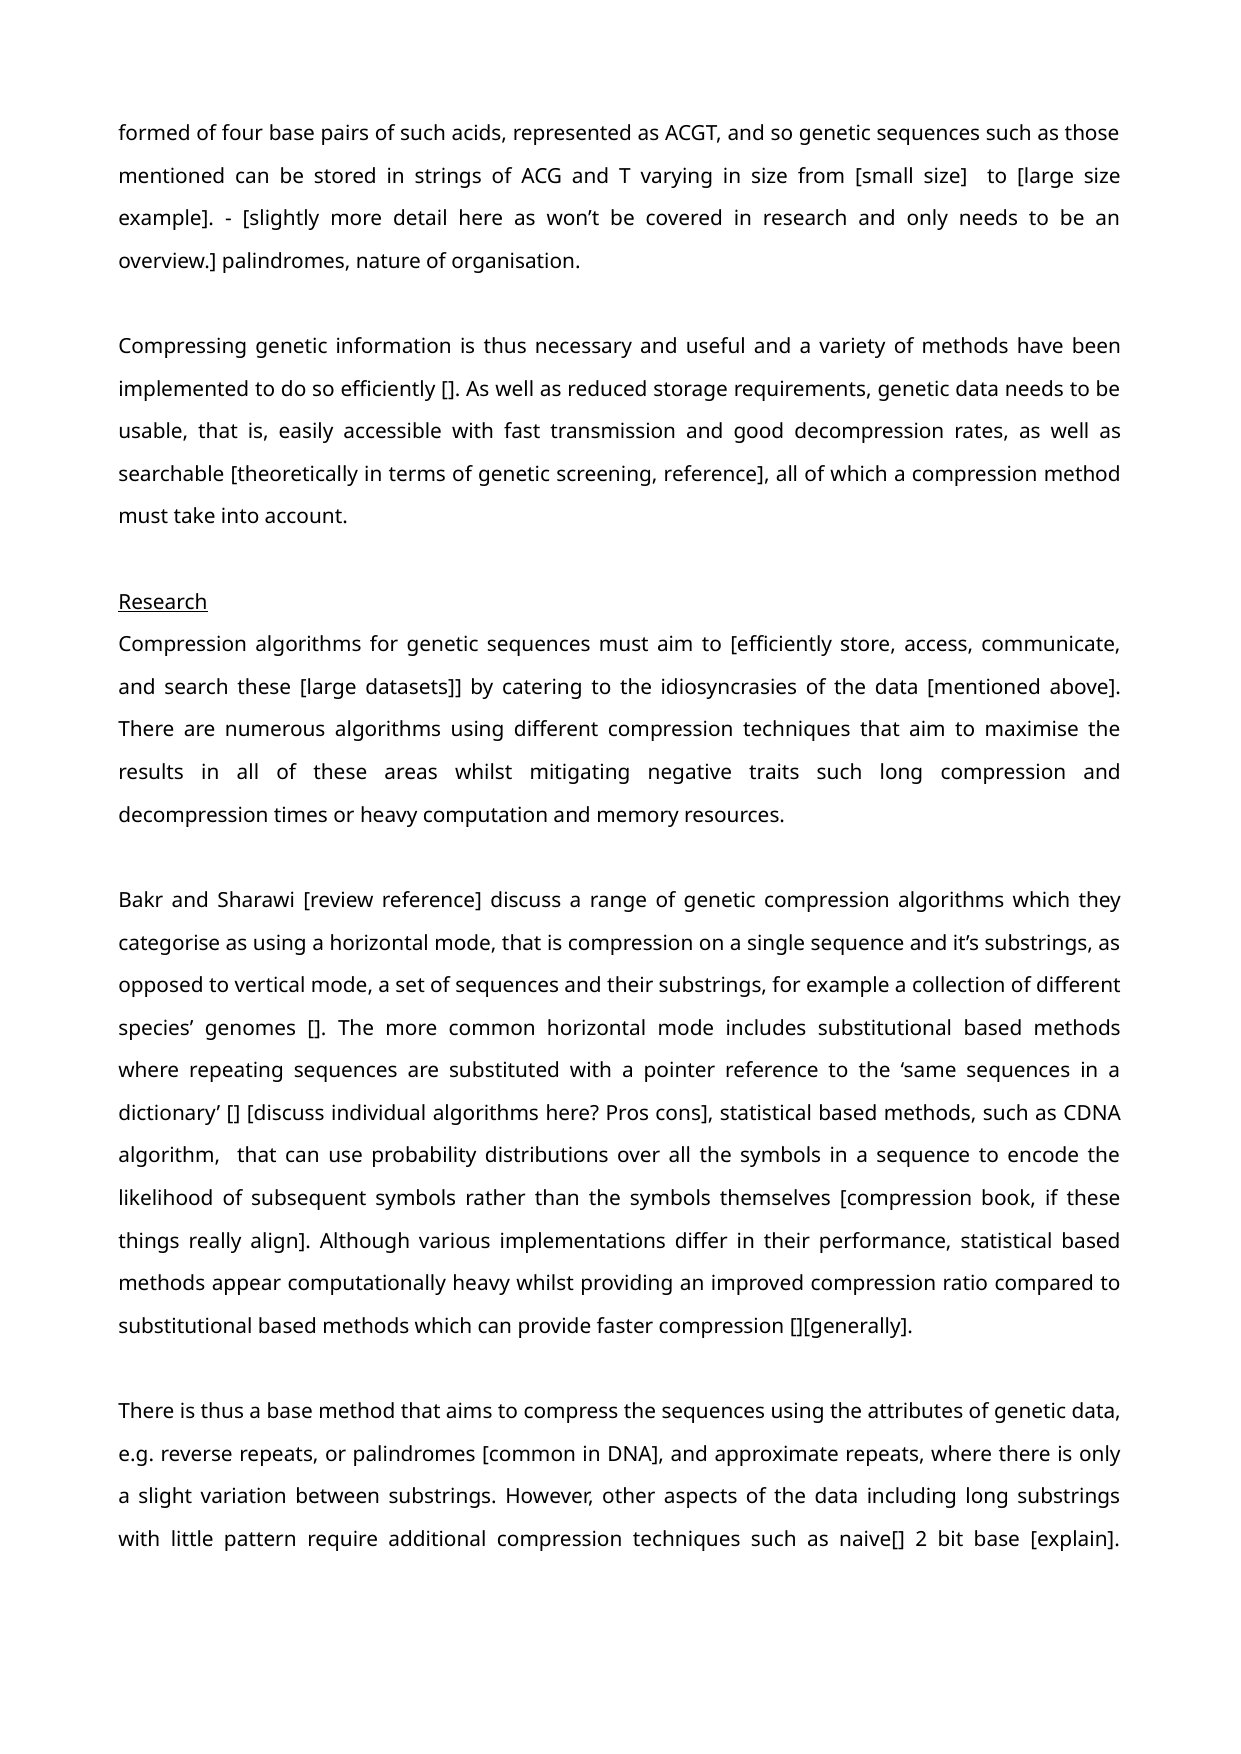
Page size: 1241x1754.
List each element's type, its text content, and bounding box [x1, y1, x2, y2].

text There is thus a base method that aims to compress the sequences using the attributes of genetic data, e.g. reverse repeats, or palindromes [common in DNA], and approximate repeats, where there is only a slight variation between substrings. However, other aspects of the data including long substrings with little pattern require additional compression techniques such as naive[] 2 bit base [explain]. [118, 1396, 1122, 1552]
text Research [118, 587, 1122, 615]
text Bakr and Sharawi [review reference] discuss a range of genetic compression algorithms which they categorise as using a horizontal mode, that is compression on a single sequence and it’s substrings, as opposed to vertical mode, a set of sequences and their substrings, for example a collection of different species’ genomes []. The more common horizontal mode includes substitutional based methods where repeating sequences are substituted with a pointer reference to the ‘same sequences in a dictionary’ [] [discuss individual algorithms here? Pros cons], statistical based methods, such as CDNA algorithm, that can use probability distributions over all the symbols in a sequence to encode the likelihood of subsequent symbols rather than the symbols themselves [compression book, if these things really align]. Although various implementations differ in their performance, statistical based methods appear computationally heavy whilst providing an improved compression ratio compared to substitutional based methods which can provide faster compression [][generally]. [118, 885, 1122, 1339]
text formed of four base pairs of such acids, represented as ACGT, and so genetic sequences such as those mentioned can be stored in strings of ACG and T varying in size from [small size] to [large size example]. - [slightly more detail here as won’t be covered in research and only needs to be an overview.] palindromes, nature of organisation. [118, 118, 1122, 274]
text Compression algorithms for genetic sequences must aim to [efficiently store, access, communicate, and search these [large datasets]] by catering to the idiosyncrasies of the data [mentioned above]. There are numerous algorithms using different compression techniques that aim to maximise the results in all of these areas whilst mitigating negative traits such long compression and decompression times or heavy computation and memory resources. [118, 629, 1122, 828]
text Compressing genetic information is thus necessary and useful and a variety of methods have been implemented to do so efficiently []. As well as reduced storage requirements, genetic data needs to be usable, that is, easily accessible with fast transmission and good decompression rates, as well as searchable [theoretically in terms of genetic screening, reference], all of which a compression method must take into account. [118, 331, 1122, 530]
